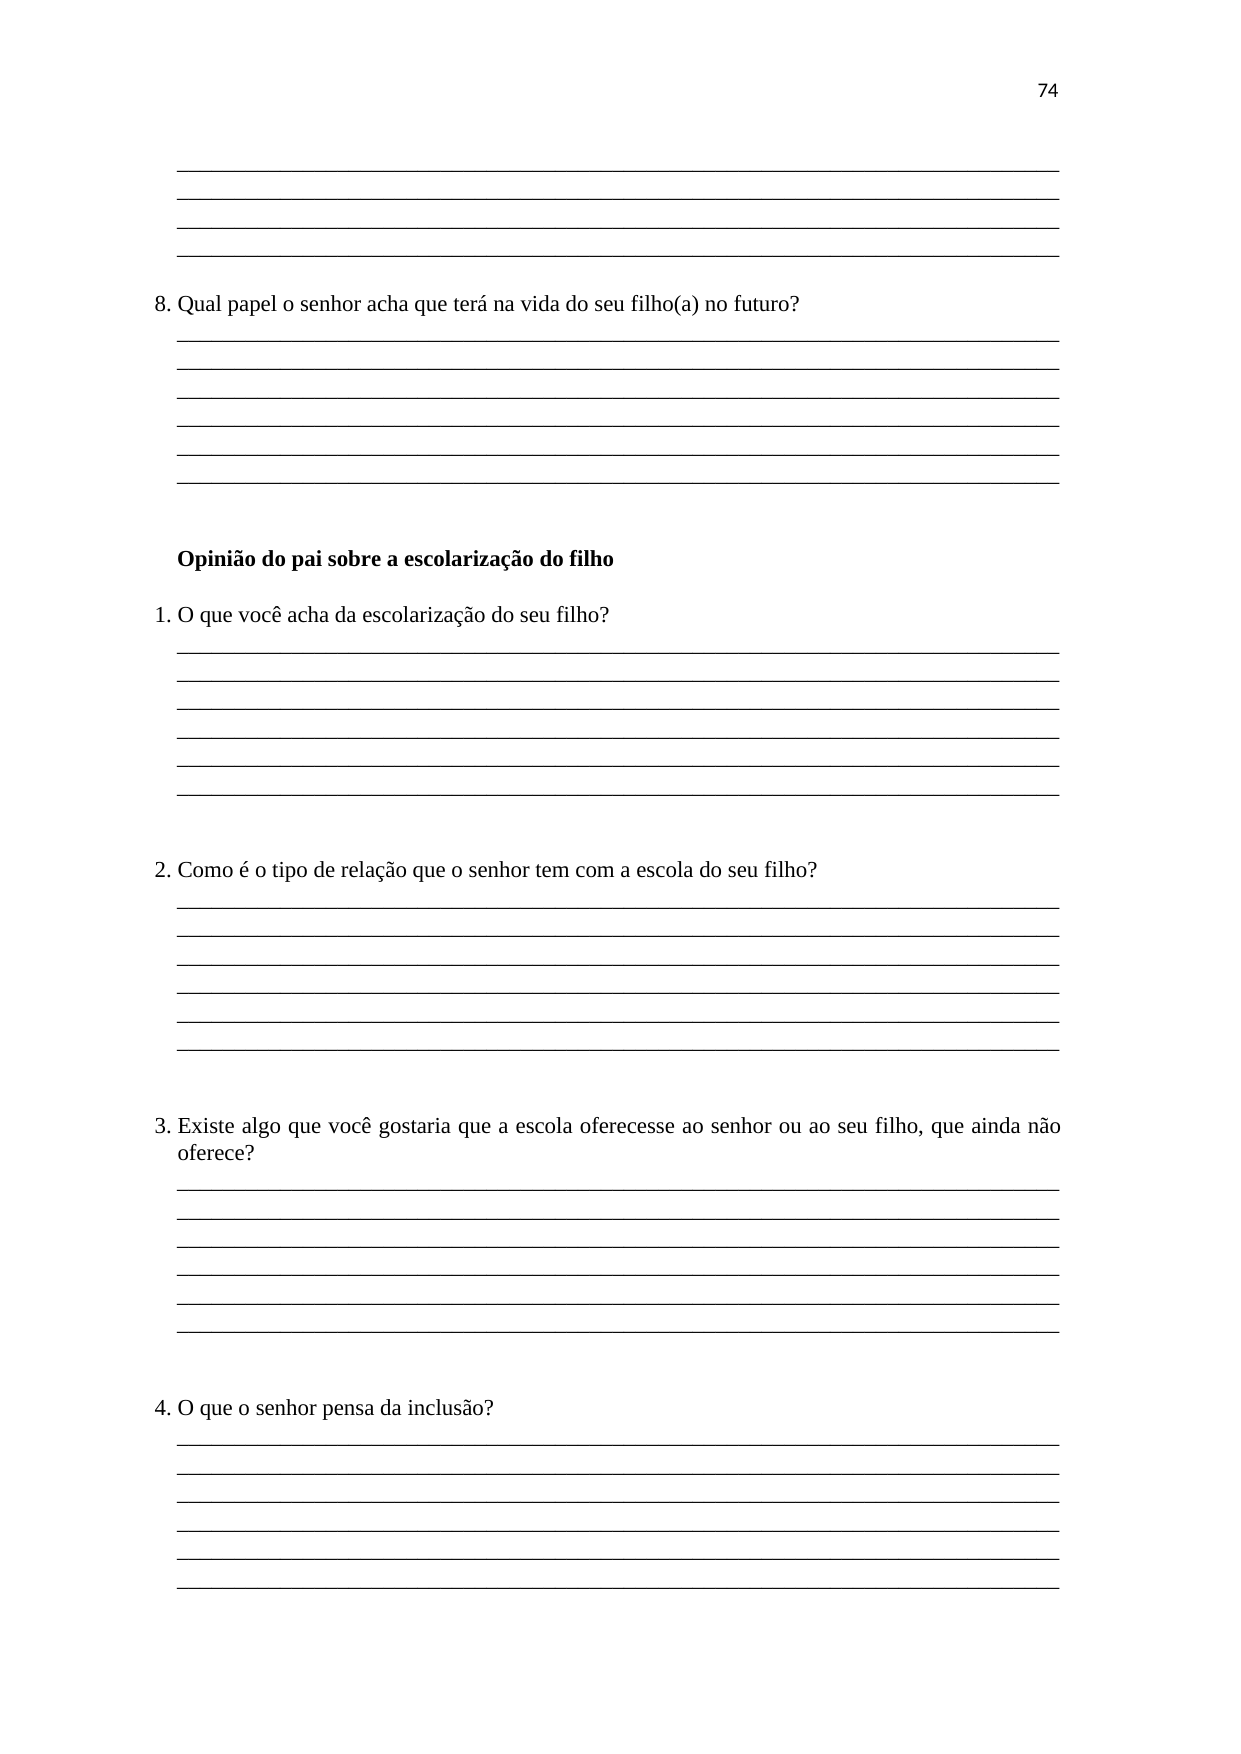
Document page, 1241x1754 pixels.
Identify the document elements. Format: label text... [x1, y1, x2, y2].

text _____________________________________________________________________________ [177, 1224, 1062, 1251]
text _____________________________________________________________________________ [177, 743, 1062, 770]
text _____________________________________________________________________________ [177, 629, 1062, 656]
text _____________________________________________________________________________ [177, 460, 1062, 487]
text _____________________________________________________________________________ [177, 942, 1062, 968]
text _____________________________________________________________________________ [177, 715, 1062, 741]
text _____________________________________________________________________________ [177, 432, 1062, 458]
text _____________________________________________________________________________ [177, 346, 1062, 373]
text _____________________________________________________________________________ [177, 1423, 1062, 1449]
text _____________________________________________________________________________ [177, 686, 1062, 713]
text _____________________________________________________________________________ [177, 1479, 1062, 1506]
text _____________________________________________________________________________ [177, 375, 1062, 401]
text _____________________________________________________________________________ [177, 1027, 1062, 1053]
text _____________________________________________________________________________ [177, 658, 1062, 684]
list Qual papel o senhor acha que terá na vida do seu filho(a) no futuro? [154, 289, 1062, 316]
text _____________________________________________________________________________ [177, 318, 1062, 344]
text _____________________________________________________________________________ [177, 176, 1062, 202]
text _____________________________________________________________________________ [177, 403, 1062, 430]
text _____________________________________________________________________________ [177, 1281, 1062, 1307]
text _____________________________________________________________________________ [177, 1508, 1062, 1534]
text _____________________________________________________________________________ [177, 148, 1062, 174]
text _____________________________________________________________________________ [177, 204, 1062, 231]
text _____________________________________________________________________________ [177, 233, 1062, 259]
text _____________________________________________________________________________ [177, 1167, 1062, 1194]
subtitle Opinião do pai sobre a escolarização do filho [177, 545, 1063, 571]
text _____________________________________________________________________________ [177, 1309, 1062, 1336]
text _____________________________________________________________________________ [177, 1253, 1062, 1279]
text _____________________________________________________________________________ [177, 1196, 1062, 1222]
list Como é o tipo de relação que o senhor tem com a escola do seu filho? [154, 856, 1062, 883]
text _____________________________________________________________________________ [177, 913, 1062, 940]
list Existe algo que você gostaria que a escola oferecesse ao senhor ou ao seu filho, que ainda não oferece? [154, 1112, 1062, 1165]
text _____________________________________________________________________________ [177, 885, 1062, 911]
text _____________________________________________________________________________ [177, 1536, 1062, 1563]
text _____________________________________________________________________________ [177, 999, 1062, 1025]
text _____________________________________________________________________________ [177, 970, 1062, 997]
text _____________________________________________________________________________ [177, 772, 1062, 798]
text _____________________________________________________________________________ [177, 1451, 1062, 1477]
text _____________________________________________________________________________ [177, 1565, 1062, 1591]
list O que você acha da escolarização do seu filho? [154, 601, 1062, 627]
list O que o senhor pensa da inclusão? [154, 1394, 1062, 1421]
